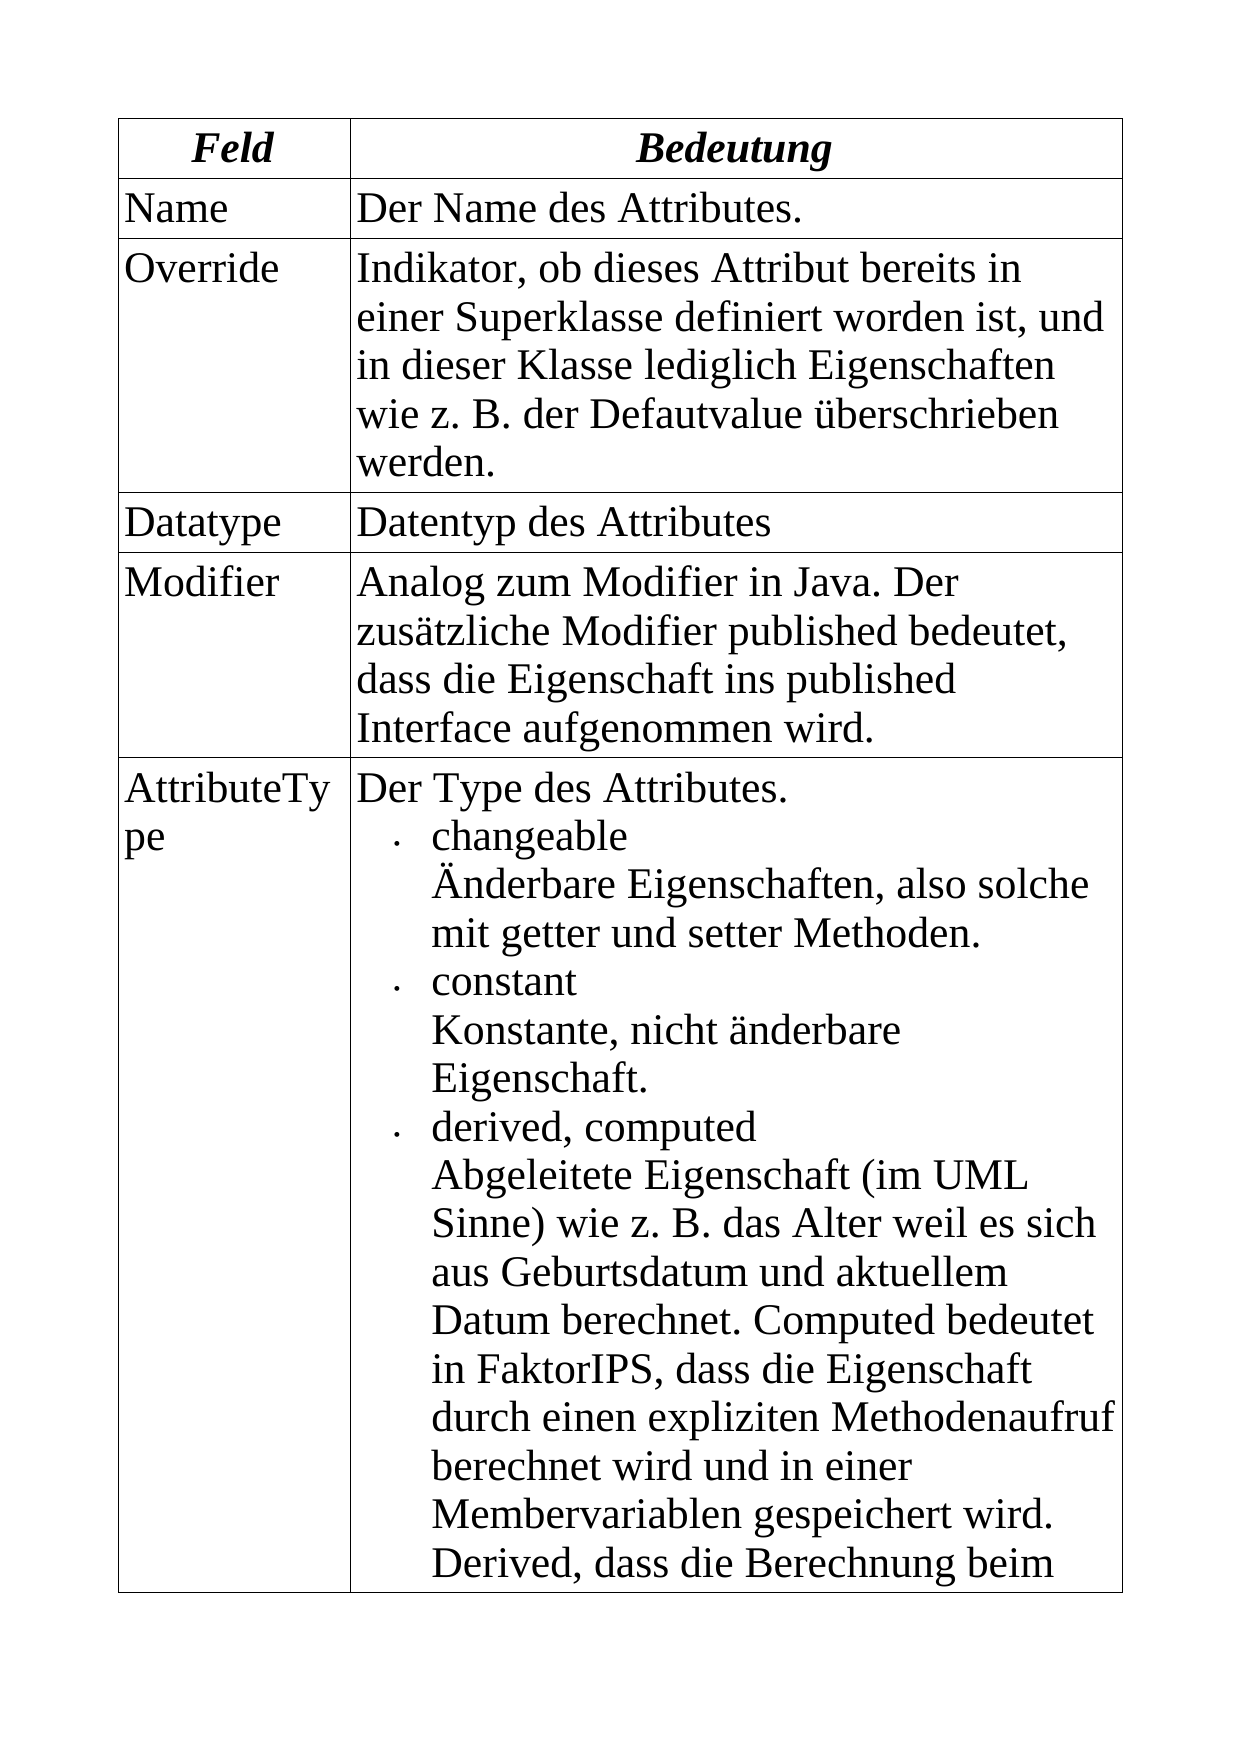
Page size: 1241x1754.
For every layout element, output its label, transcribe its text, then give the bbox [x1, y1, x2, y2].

table_cell Datatype [119, 493, 350, 552]
table_header Bedeutung [351, 119, 1122, 178]
table_header Feld [119, 119, 350, 178]
table_cell Modifier [119, 553, 350, 757]
table_cell Analog zum Modifier in Java. Der zusätzliche Modifier published bedeutet, dass die Eigenschaft ins published Interface aufgenommen wird. [351, 553, 1122, 757]
table_cell Override [119, 239, 350, 492]
table_cell AttributeType [119, 758, 350, 1592]
table_cell Name [119, 179, 350, 238]
table_cell Der Name des Attributes. [351, 179, 1122, 238]
table_cell Indikator, ob dieses Attribut bereits in einer Superklasse definiert worden ist, und in dieser Klasse lediglich Eigenschaften wie z. B. der Defautvalue überschrieben werden. [351, 239, 1122, 492]
table_cell Datentyp des Attributes [351, 493, 1122, 552]
table_cell Der Type des Attributes. changeable Änderbare Eigenschaften, also solche mit getter und setter Methoden. constant Konstante, nicht änderbare Eigenschaft. derived, computed Abgeleitete Eigenschaft (im UML Sinne) wie z. B. das Alter weil es sich aus Geburtsdatum und aktuellem Datum berechnet. Computed bedeutet in FaktorIPS, dass die Eigenschaft durch einen expliziten Methodenaufruf berechnet wird und in einer Membervariablen gespeichert wird. Derived, dass die Berechnung beim [351, 758, 1122, 1592]
